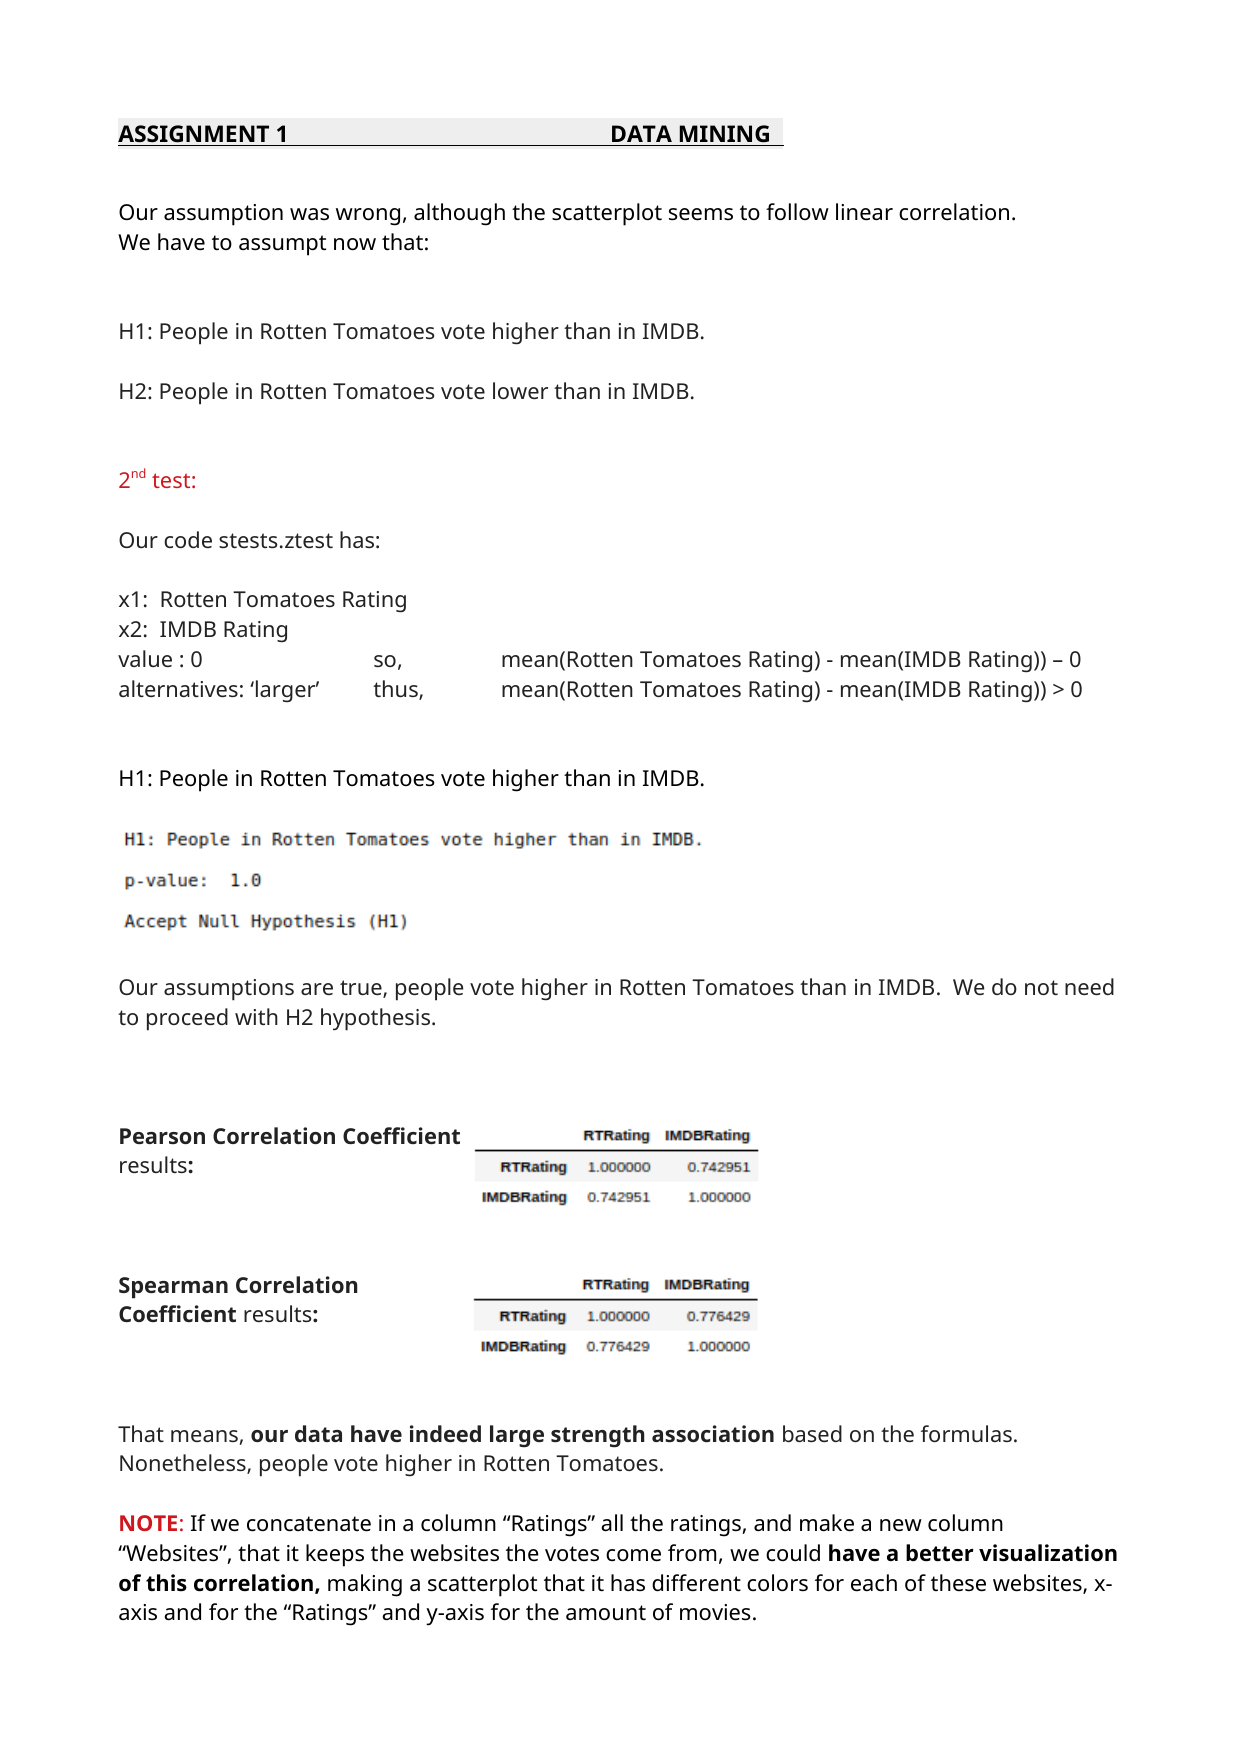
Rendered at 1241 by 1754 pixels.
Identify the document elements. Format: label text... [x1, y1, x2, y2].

text We have to assumpt now that: [118, 227, 1122, 257]
text Our code stests.ztest has: [118, 525, 1122, 555]
text Pearson Correlation Coefficient results: [118, 1121, 469, 1180]
picture [468, 1269, 772, 1369]
text [772, 1270, 1122, 1329]
text Spearman Correlation Coefficient results: [118, 1270, 468, 1329]
text H1: People in Rotten Tomatoes vote higher than in IMDB. [118, 316, 1122, 346]
text x1: Rotten Tomatoes Rating [118, 584, 1122, 614]
text Our assumptions are true, people vote higher in Rotten Tomatoes than in IMDB. We do not need to proceed with H2 hypothesis. [118, 972, 1122, 1031]
text Our assumption was wrong, although the scatterplot seems to follow linear correlation. [118, 197, 1122, 227]
text 2nd test: [118, 465, 1122, 495]
picture [115, 822, 744, 948]
text NOTE: If we concatenate in a column “Ratings” all the ratings, and make a new column “Websites”, that it keeps the websites the votes come from, we could have a better visualization of this correlation, making a scatterplot that it has different colors for each of these websites, x-axis and for the “Ratings” and y-axis for the amount of movies. [118, 1508, 1122, 1627]
picture [469, 1120, 771, 1218]
text [771, 1121, 1122, 1180]
text H1: People in Rotten Tomatoes vote higher than in IMDB. [118, 763, 1122, 793]
text x2: IMDB Rating [118, 614, 1122, 644]
text H2: People in Rotten Tomatoes vote lower than in IMDB. [118, 376, 1122, 406]
text That means, our data have indeed large strength association based on the formulas. Nonetheless, people vote higher in Rotten Tomatoes. [118, 1419, 1122, 1478]
text alternatives: ‘larger’ thus, mean(Rotten Tomatoes Rating) - mean(IMDB Rating)) > 0 [118, 674, 1122, 704]
text value : 0 so, mean(Rotten Tomatoes Rating) - mean(IMDB Rating)) – 0 [118, 644, 1122, 674]
